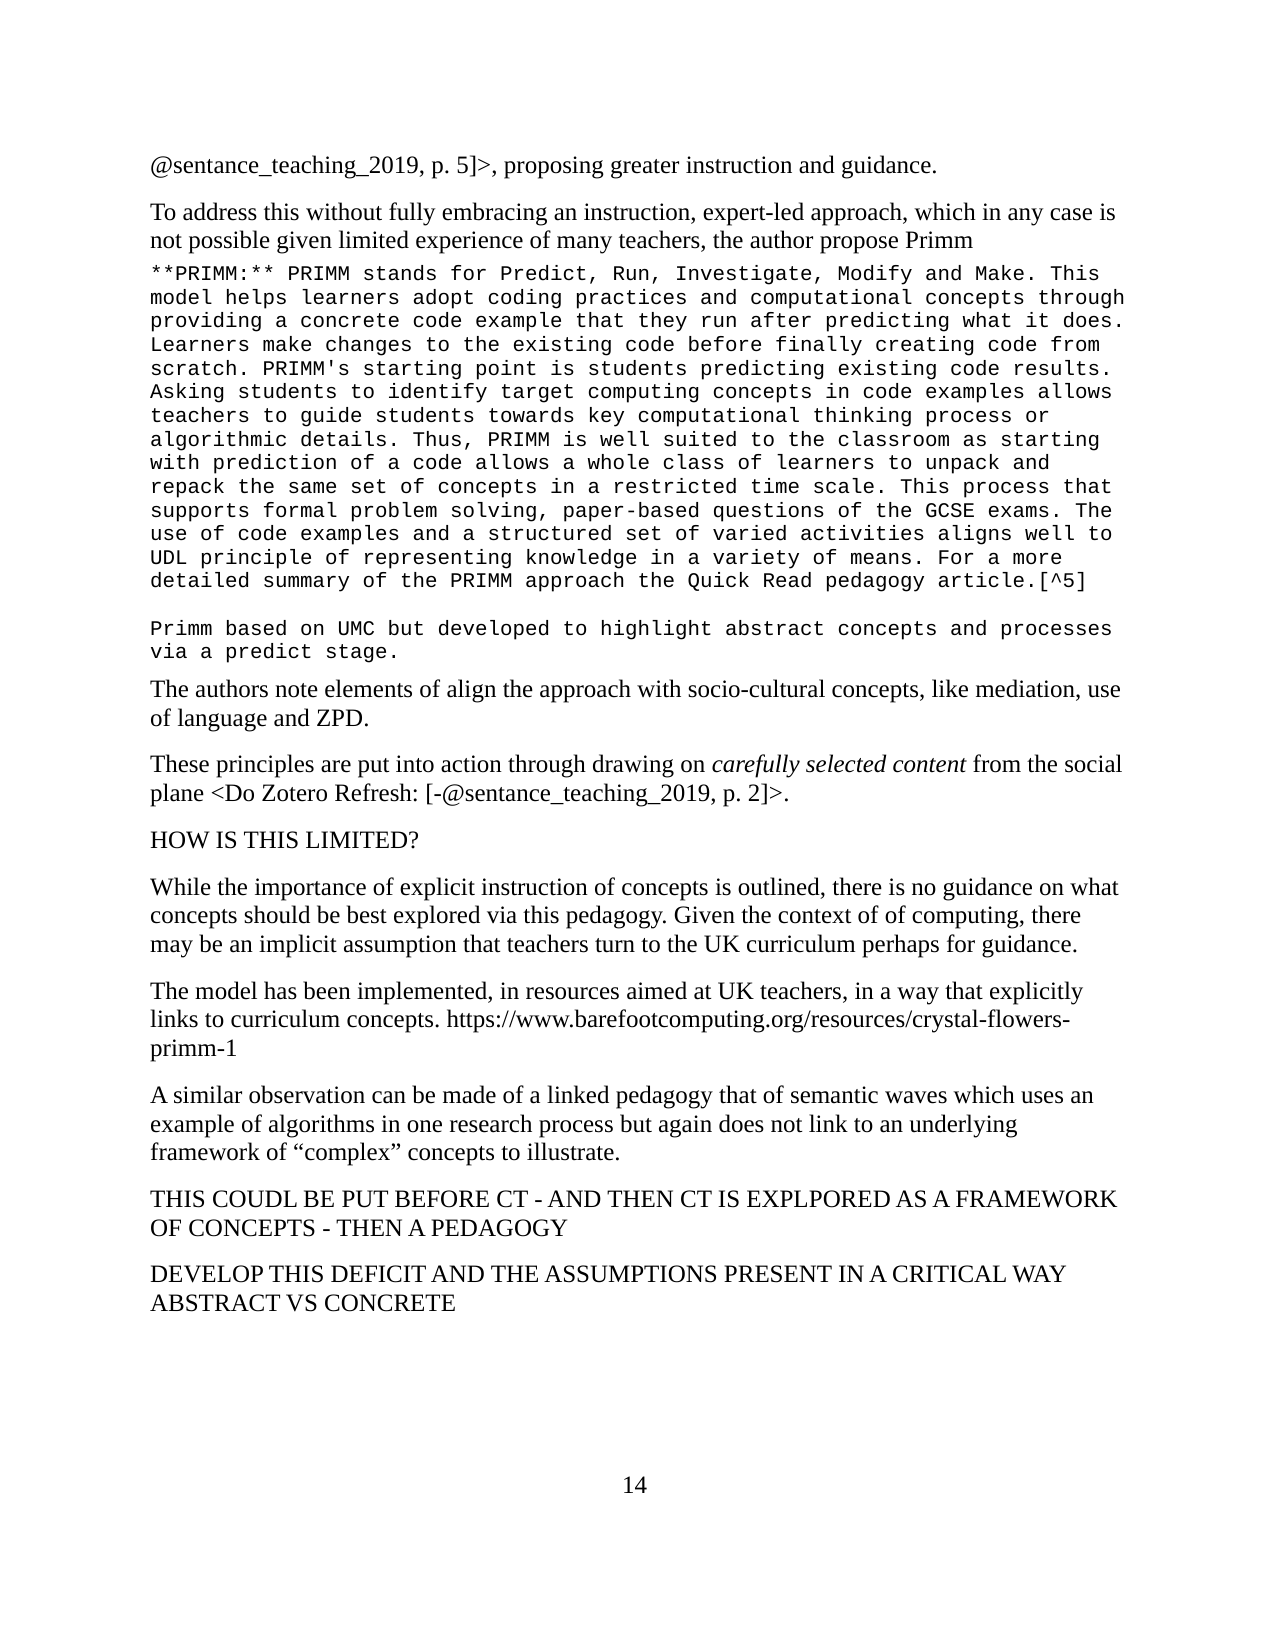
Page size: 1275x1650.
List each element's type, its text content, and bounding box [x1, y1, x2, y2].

text While the importance of explicit instruction of concepts is outlined, there is no guidance on what concepts should be best explored via this pedagogy. Given the context of of computing, there may be an implicit assumption that teachers turn to the UK curriculum perhaps for guidance. [150, 872, 1125, 958]
text These principles are put into action through drawing on carefully selected content from the social plane <Do Zotero Refresh: [-@sentance_teaching_2019, p. 2]>. [150, 749, 1125, 807]
text DEVELOP THIS DEFICIT AND THE ASSUMPTIONS PRESENT IN A CRITICAL WAY ABSTRACT VS CONCRETE [150, 1259, 1125, 1317]
text **PRIMM:** PRIMM stands for Predict, Run, Investigate, Modify and Make. This model helps learners adopt coding practices and computational concepts through providing a concrete code example that they run after predicting what it does. Learners make changes to the existing code before finally creating code from scratch. PRIMM's starting point is students predicting existing code results. Asking students to identify target computing concepts in code examples allows teachers to guide students towards key computational thinking process or algorithmic details. Thus, PRIMM is well suited to the classroom as starting with prediction of a code allows a whole class of learners to unpack and repack the same set of concepts in a restricted time scale. This process that supports formal problem solving, paper-based questions of the GCSE exams. The use of code examples and a structured set of varied activities aligns well to UDL principle of representing knowledge in a variety of means. For a more detailed summary of the PRIMM approach the Quick Read pedagogy article.[^5] [150, 263, 1125, 594]
text The model has been implemented, in resources aimed at UK teachers, in a way that explicitly links to curriculum concepts. https://www.barefootcomputing.org/resources/crystal-flowers-primm-1 [150, 976, 1125, 1062]
text THIS COUDL BE PUT BEFORE CT - AND THEN CT IS EXPLPORED AS A FRAMEWORK OF CONCEPTS - THEN A PEDAGOGY [150, 1184, 1125, 1242]
text A similar observation can be made of a linked pedagogy that of semantic waves which uses an example of algorithms in one research process but again does not link to an underlying framework of “complex” concepts to illustrate. [150, 1080, 1125, 1166]
text Primm based on UMC but developed to highlight abstract concepts and processes via a predict stage. [150, 618, 1125, 665]
text HOW IS THIS LIMITED? [150, 825, 1125, 854]
text @sentance_teaching_2019, p. 5]>, proposing greater instruction and guidance. [150, 150, 1125, 179]
text To address this without fully embracing an instruction, expert-led approach, which in any case is not possible given limited experience of many teachers, the author propose Primm [150, 197, 1125, 254]
text The authors note elements of align the approach with socio-cultural concepts, like mediation, use of language and ZPD. [150, 674, 1125, 732]
